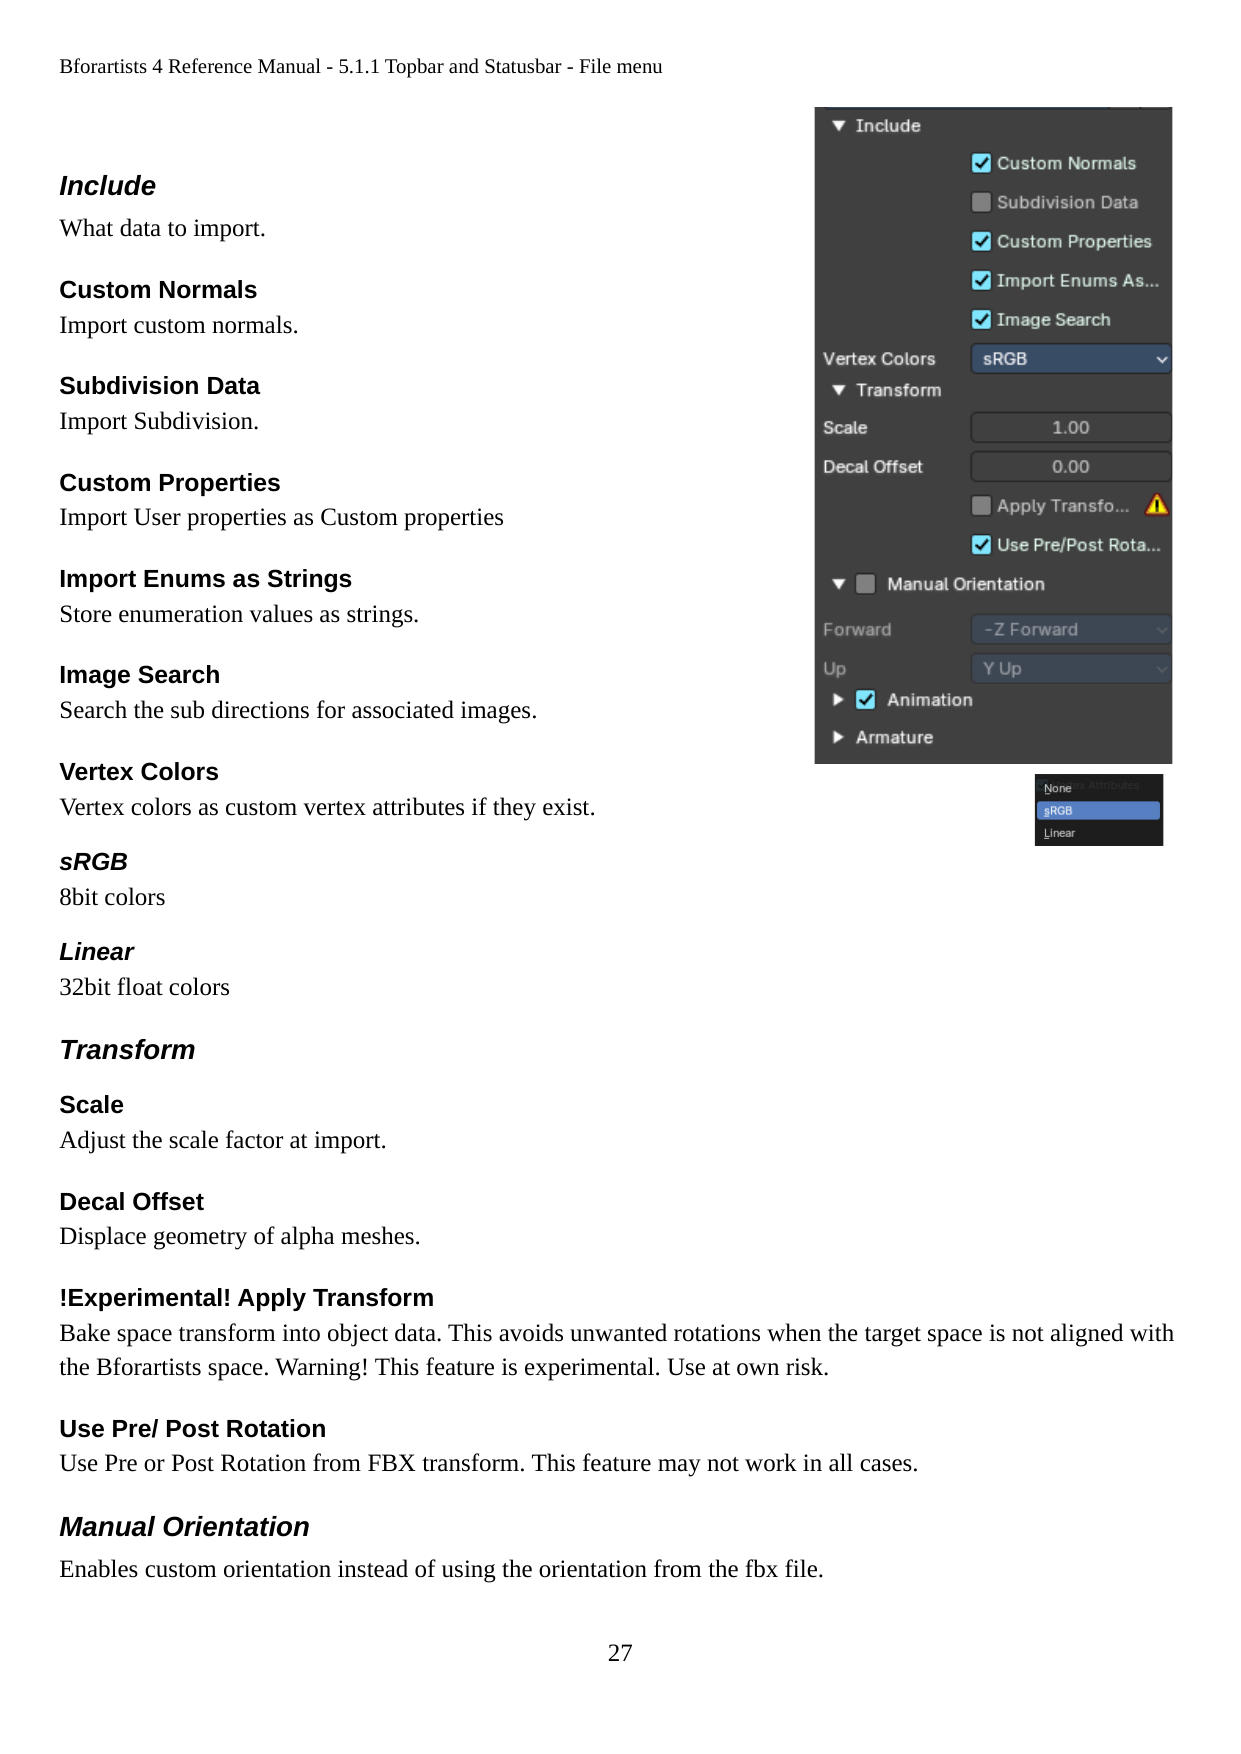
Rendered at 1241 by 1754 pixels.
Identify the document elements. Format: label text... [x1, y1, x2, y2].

text What data to import. [59, 213, 814, 242]
text Displace geometry of alpha meshes. [59, 1221, 1181, 1250]
text Bake space transform into object data. This avoids unwanted rotations when the target space is not aligned with the Bforartists space. Warning! This feature is experimental. Use at own risk. [59, 1318, 1181, 1381]
subtitle Custom Normals [59, 275, 814, 303]
subtitle Transform [59, 1033, 1181, 1065]
subtitle Manual Orientation [59, 1510, 1181, 1542]
text Import custom normals. [59, 310, 814, 338]
subtitle Image Search [59, 660, 814, 689]
subtitle Vertex Colors [59, 757, 1181, 785]
subtitle Import Enums as Strings [59, 564, 814, 593]
subtitle Use Pre/ Post Rotation [59, 1414, 1181, 1442]
text Vertex colors as custom vertex attributes if they exist. [59, 792, 1034, 820]
subtitle Scale [59, 1090, 1181, 1119]
subtitle Subdivision Data [59, 371, 814, 400]
text Search the sub directions for associated images. [59, 695, 814, 724]
picture [1034, 774, 1164, 846]
subtitle [1173, 169, 1181, 201]
subtitle sRGB [59, 847, 1181, 875]
text Use Pre or Post Rotation from FBX transform. This feature may not work in all cases. [59, 1448, 1181, 1477]
text 8bit colors [59, 882, 1181, 910]
subtitle Decal Offset [59, 1187, 1181, 1215]
subtitle !Experimental! Apply Transform [59, 1283, 1181, 1311]
text Enables custom orientation instead of using the orientation from the fbx file. [59, 1554, 1181, 1583]
text Import Subdivision. [59, 406, 814, 435]
text 32bit float colors [59, 972, 1181, 1001]
text Import User properties as Custom properties [59, 502, 814, 531]
subtitle Include [59, 169, 814, 201]
subtitle Custom Properties [59, 468, 814, 496]
picture [814, 107, 1173, 764]
subtitle Linear [59, 937, 1181, 966]
text Adjust the scale factor at import. [59, 1125, 1181, 1154]
text Store enumeration values as strings. [59, 599, 814, 628]
